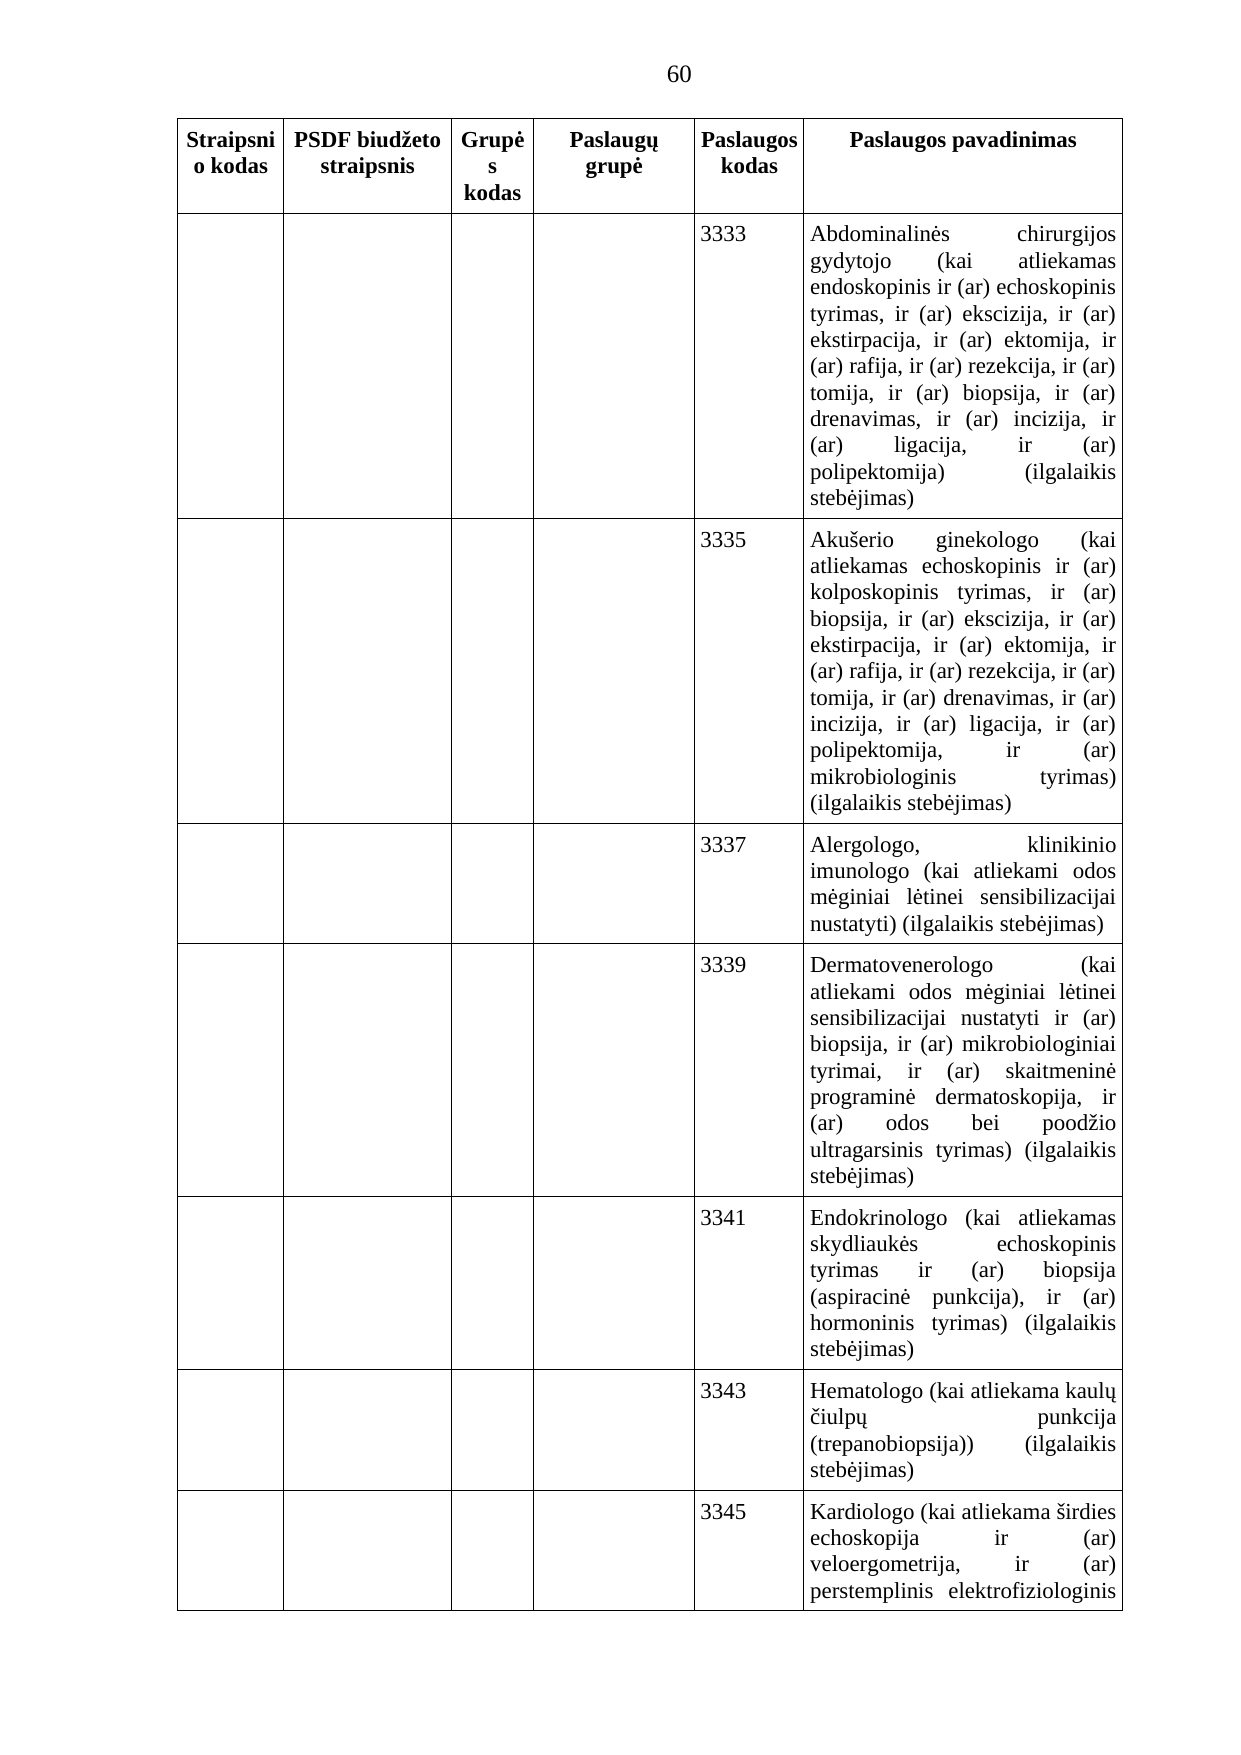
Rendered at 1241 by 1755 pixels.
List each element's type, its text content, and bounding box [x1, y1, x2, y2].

table_header Paslaugos kodas [695, 119, 803, 212]
table_cell [534, 824, 694, 943]
table_cell [534, 214, 694, 517]
table_cell [284, 1197, 451, 1369]
table_cell [178, 519, 283, 823]
table_cell [284, 519, 451, 823]
table_cell [452, 1370, 533, 1489]
table_header Paslaugų grupė [534, 119, 694, 212]
table_cell [178, 824, 283, 943]
table_cell [534, 1491, 694, 1610]
table_cell [452, 1491, 533, 1610]
table_cell 3335 [695, 519, 803, 823]
table_header Paslaugos pavadinimas [804, 119, 1122, 212]
table_header PSDF biudžeto straipsnis [284, 119, 451, 212]
table_cell 3343 [695, 1370, 803, 1489]
table_cell [534, 1370, 694, 1489]
table_cell 3337 [695, 824, 803, 943]
table_cell Endokrinologo (kai atliekamas skydliaukės echoskopinis tyrimas ir (ar) biopsija (aspiracinė punkcija), ir (ar) hormoninis tyrimas) (ilgalaikis stebėjimas) [804, 1197, 1122, 1369]
table_cell [178, 1370, 283, 1489]
table_cell [284, 944, 451, 1196]
table_cell [178, 1197, 283, 1369]
table_cell [534, 1197, 694, 1369]
table_cell [284, 214, 451, 517]
table_cell [178, 1491, 283, 1610]
table_cell [284, 1370, 451, 1489]
table_cell Kardiologo (kai atliekama širdies echoskopija ir (ar) veloergometrija, ir (ar) perstemplinis elektrofiziologinis [804, 1491, 1122, 1610]
table_cell Alergologo, klinikinio imunologo (kai atliekami odos mėginiai lėtinei sensibilizacijai nustatyti) (ilgalaikis stebėjimas) [804, 824, 1122, 943]
table_cell [452, 824, 533, 943]
table_cell [452, 214, 533, 517]
table_cell Hematologo (kai atliekama kaulų čiulpų punkcija (trepanobiopsija)) (ilgalaikis stebėjimas) [804, 1370, 1122, 1489]
table_cell [534, 519, 694, 823]
table_cell [452, 1197, 533, 1369]
table_cell Dermatovenerologo (kai atliekami odos mėginiai lėtinei sensibilizacijai nustatyti ir (ar) biopsija, ir (ar) mikrobiologiniai tyrimai, ir (ar) skaitmeninė programinė dermatoskopija, ir (ar) odos bei poodžio ultragarsinis tyrimas) (ilgalaikis stebėjimas) [804, 944, 1122, 1196]
table_cell [534, 944, 694, 1196]
table_header Straipsnio kodas [178, 119, 283, 212]
table_cell 3341 [695, 1197, 803, 1369]
table_cell [452, 944, 533, 1196]
table_cell [452, 519, 533, 823]
table_cell 3339 [695, 944, 803, 1196]
table_cell Akušerio ginekologo (kai atliekamas echoskopinis ir (ar) kolposkopinis tyrimas, ir (ar) biopsija, ir (ar) ekscizija, ir (ar) ekstirpacija, ir (ar) ektomija, ir (ar) rafija, ir (ar) rezekcija, ir (ar) tomija, ir (ar) drenavimas, ir (ar) incizija, ir (ar) ligacija, ir (ar) polipektomija, ir (ar) mikrobiologinis tyrimas) (ilgalaikis stebėjimas) [804, 519, 1122, 823]
table_cell [178, 944, 283, 1196]
table_cell [178, 214, 283, 517]
table_cell Abdominalinės chirurgijos gydytojo (kai atliekamas endoskopinis ir (ar) echoskopinis tyrimas, ir (ar) ekscizija, ir (ar) ekstirpacija, ir (ar) ektomija, ir (ar) rafija, ir (ar) rezekcija, ir (ar) tomija, ir (ar) biopsija, ir (ar) drenavimas, ir (ar) incizija, ir (ar) ligacija, ir (ar) polipektomija) (ilgalaikis stebėjimas) [804, 214, 1122, 517]
table_cell [284, 1491, 451, 1610]
table_cell [284, 824, 451, 943]
table_header Grupės kodas [452, 119, 533, 212]
table_cell 3345 [695, 1491, 803, 1610]
table_cell 3333 [695, 214, 803, 517]
